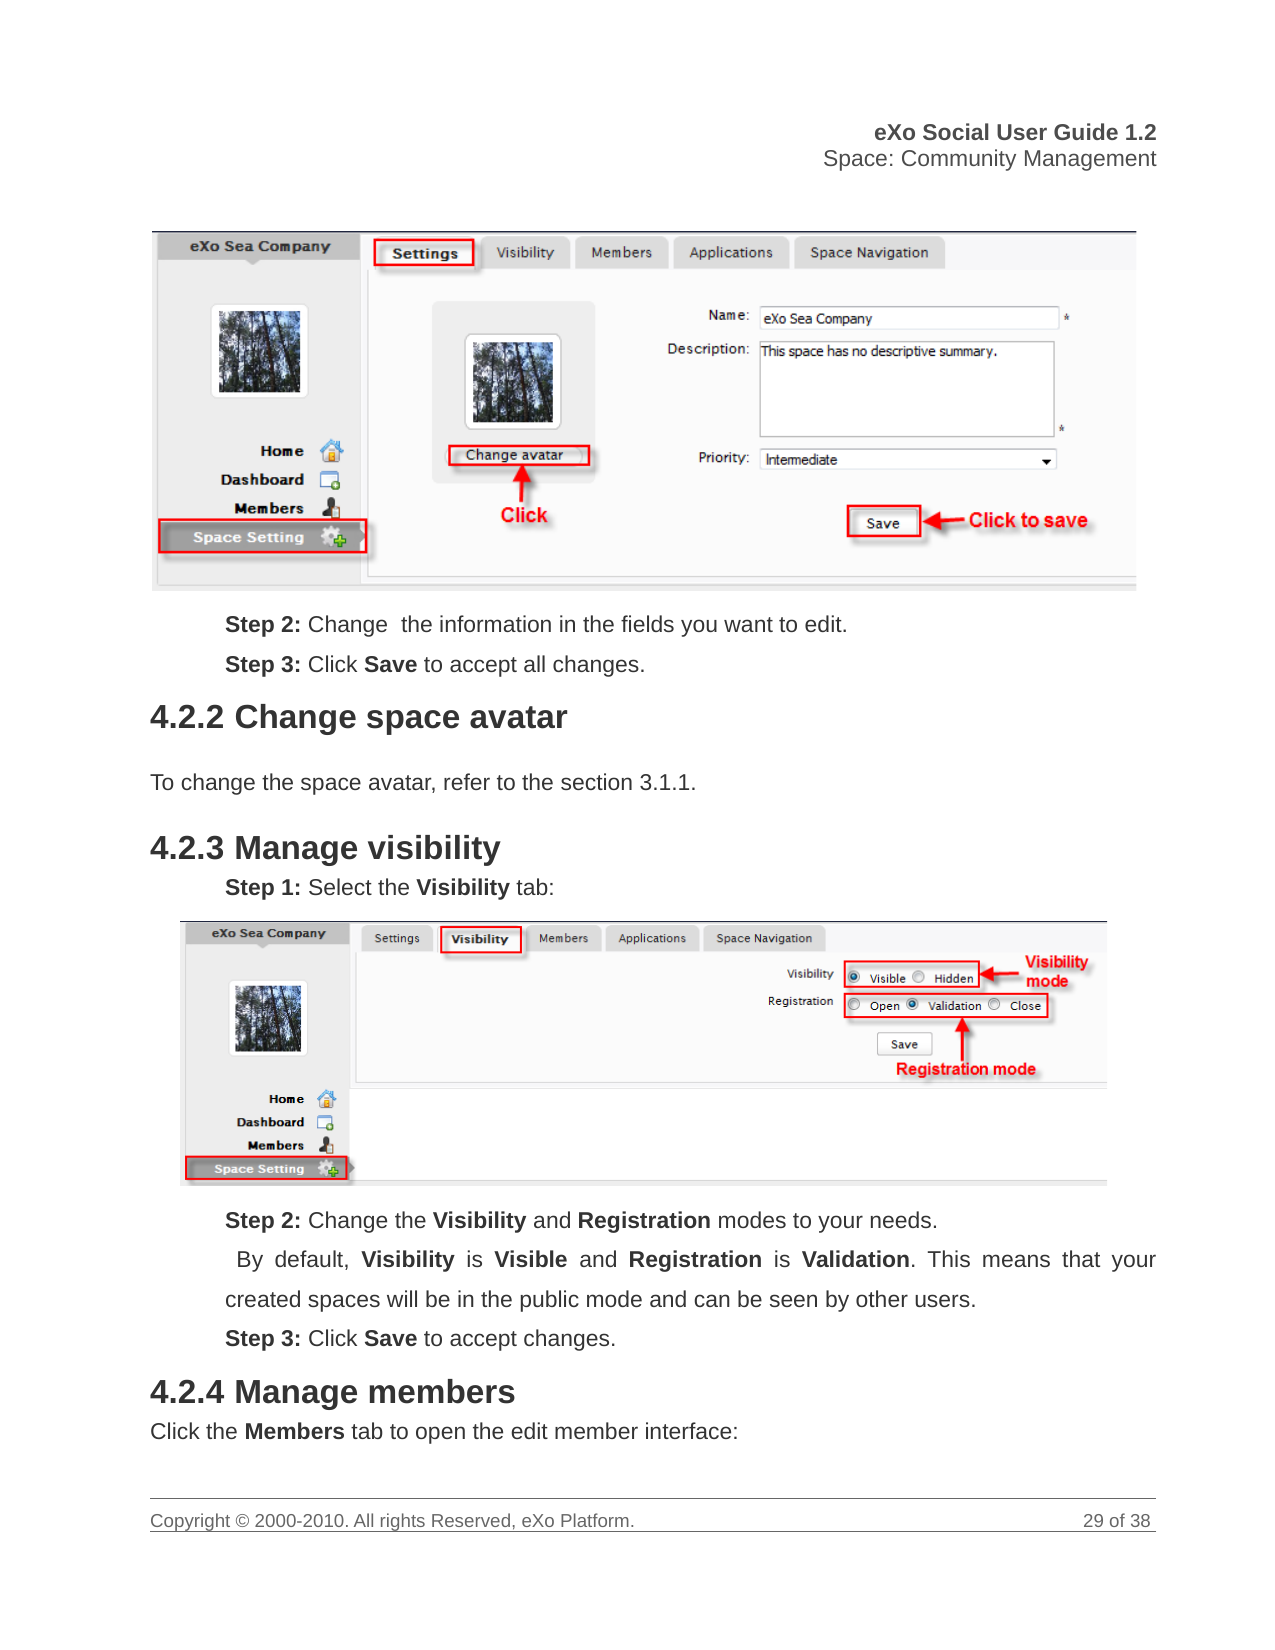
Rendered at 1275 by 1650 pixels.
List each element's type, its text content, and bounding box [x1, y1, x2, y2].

list Step 2: Change the Visibility and Registration modes to your needs. [187, 913, 1156, 1233]
list Step 3: Click Save to accept changes. [187, 1325, 1156, 1351]
subtitle Change space avatar [150, 698, 1156, 736]
text Click the Members tab to open the edit member interface: [150, 1418, 1156, 1444]
picture [180, 921, 1108, 1186]
list By default, Visibility is Visible and Registration is Validation. This means that your created spaces will be in the public mode and can be seen by other users. [187, 1246, 1156, 1312]
subtitle Manage members [150, 1372, 1156, 1410]
list Step 2: Change the information in the fields you want to edit. [187, 223, 1156, 637]
list Step 3: Click Save to accept all changes. [187, 651, 1156, 677]
list Step 1: Select the Visibility tab: [187, 874, 1156, 900]
subtitle Manage visibility [150, 828, 1156, 866]
text To change the space avatar, refer to the section 3.1.1. [150, 768, 1156, 795]
picture [152, 231, 1137, 591]
